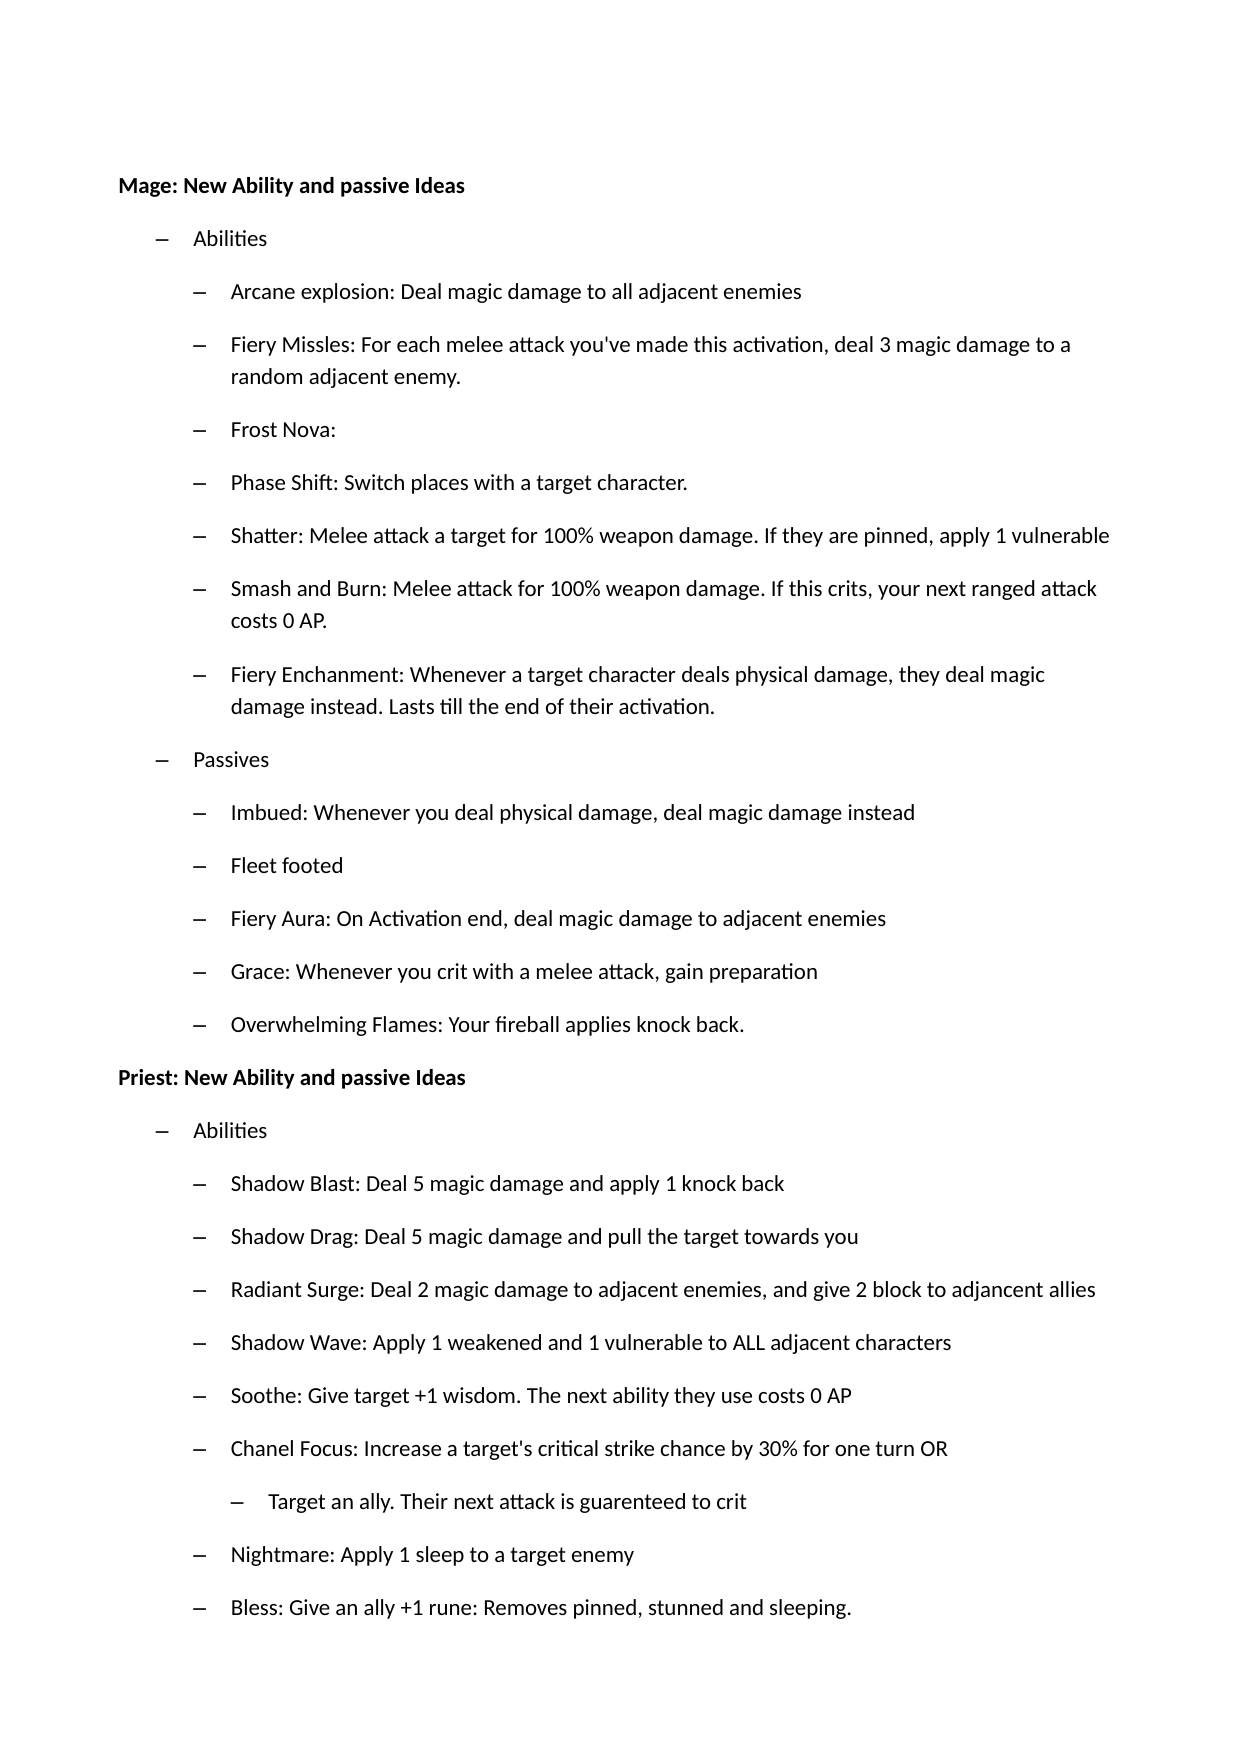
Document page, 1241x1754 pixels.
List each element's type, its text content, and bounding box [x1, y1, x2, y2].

list Smash and Burn: Melee attack for 100% weapon damage. If this crits, your next ranged attack costs 0 AP. [193, 574, 1122, 635]
list Chanel Focus: Increase a target's critical strike chance by 30% for one turn OR [193, 1434, 1122, 1462]
list Radiant Surge: Deal 2 magic damage to adjacent enemies, and give 2 block to adjancent allies [193, 1275, 1122, 1303]
list Overwhelming Flames: Your fireball applies knock back. [193, 1010, 1122, 1038]
list Fiery Missles: For each melee attack you've made this activation, deal 3 magic damage to a random adjacent enemy. [193, 330, 1122, 390]
list Soothe: Give target +1 wisdom. The next ability they use costs 0 AP [193, 1381, 1122, 1409]
text Priest: New Ability and passive Ideas [118, 1063, 1122, 1091]
list Frost Nova: [193, 415, 1122, 443]
list Abilities [156, 224, 1122, 252]
list Abilities [156, 1116, 1122, 1144]
list Grace: Whenever you crit with a melee attack, gain preparation [193, 957, 1122, 985]
list Shadow Drag: Deal 5 magic damage and pull the target towards you [193, 1222, 1122, 1250]
list Shadow Wave: Apply 1 weakened and 1 vulnerable to ALL adjacent characters [193, 1328, 1122, 1356]
list Fleet footed [193, 851, 1122, 879]
list Shatter: Melee attack a target for 100% weapon damage. If they are pinned, apply 1 vulnerable [193, 521, 1122, 549]
list Imbued: Whenever you deal physical damage, deal magic damage instead [193, 798, 1122, 826]
list Phase Shift: Switch places with a target character. [193, 468, 1122, 496]
list Fiery Enchanment: Whenever a target character deals physical damage, they deal magic damage instead. Lasts till the end of their activation. [193, 660, 1122, 720]
list Bless: Give an ally +1 rune: Removes pinned, stunned and sleeping. [193, 1593, 1122, 1621]
text Mage: New Ability and passive Ideas [118, 171, 1122, 199]
list Nightmare: Apply 1 sleep to a target enemy [193, 1540, 1122, 1568]
list Arcane explosion: Deal magic damage to all adjacent enemies [193, 277, 1122, 305]
list Shadow Blast: Deal 5 magic damage and apply 1 knock back [193, 1169, 1122, 1197]
list Passives [156, 745, 1122, 773]
list Fiery Aura: On Activation end, deal magic damage to adjacent enemies [193, 904, 1122, 932]
list Target an ally. Their next attack is guarenteed to crit [231, 1487, 1122, 1515]
